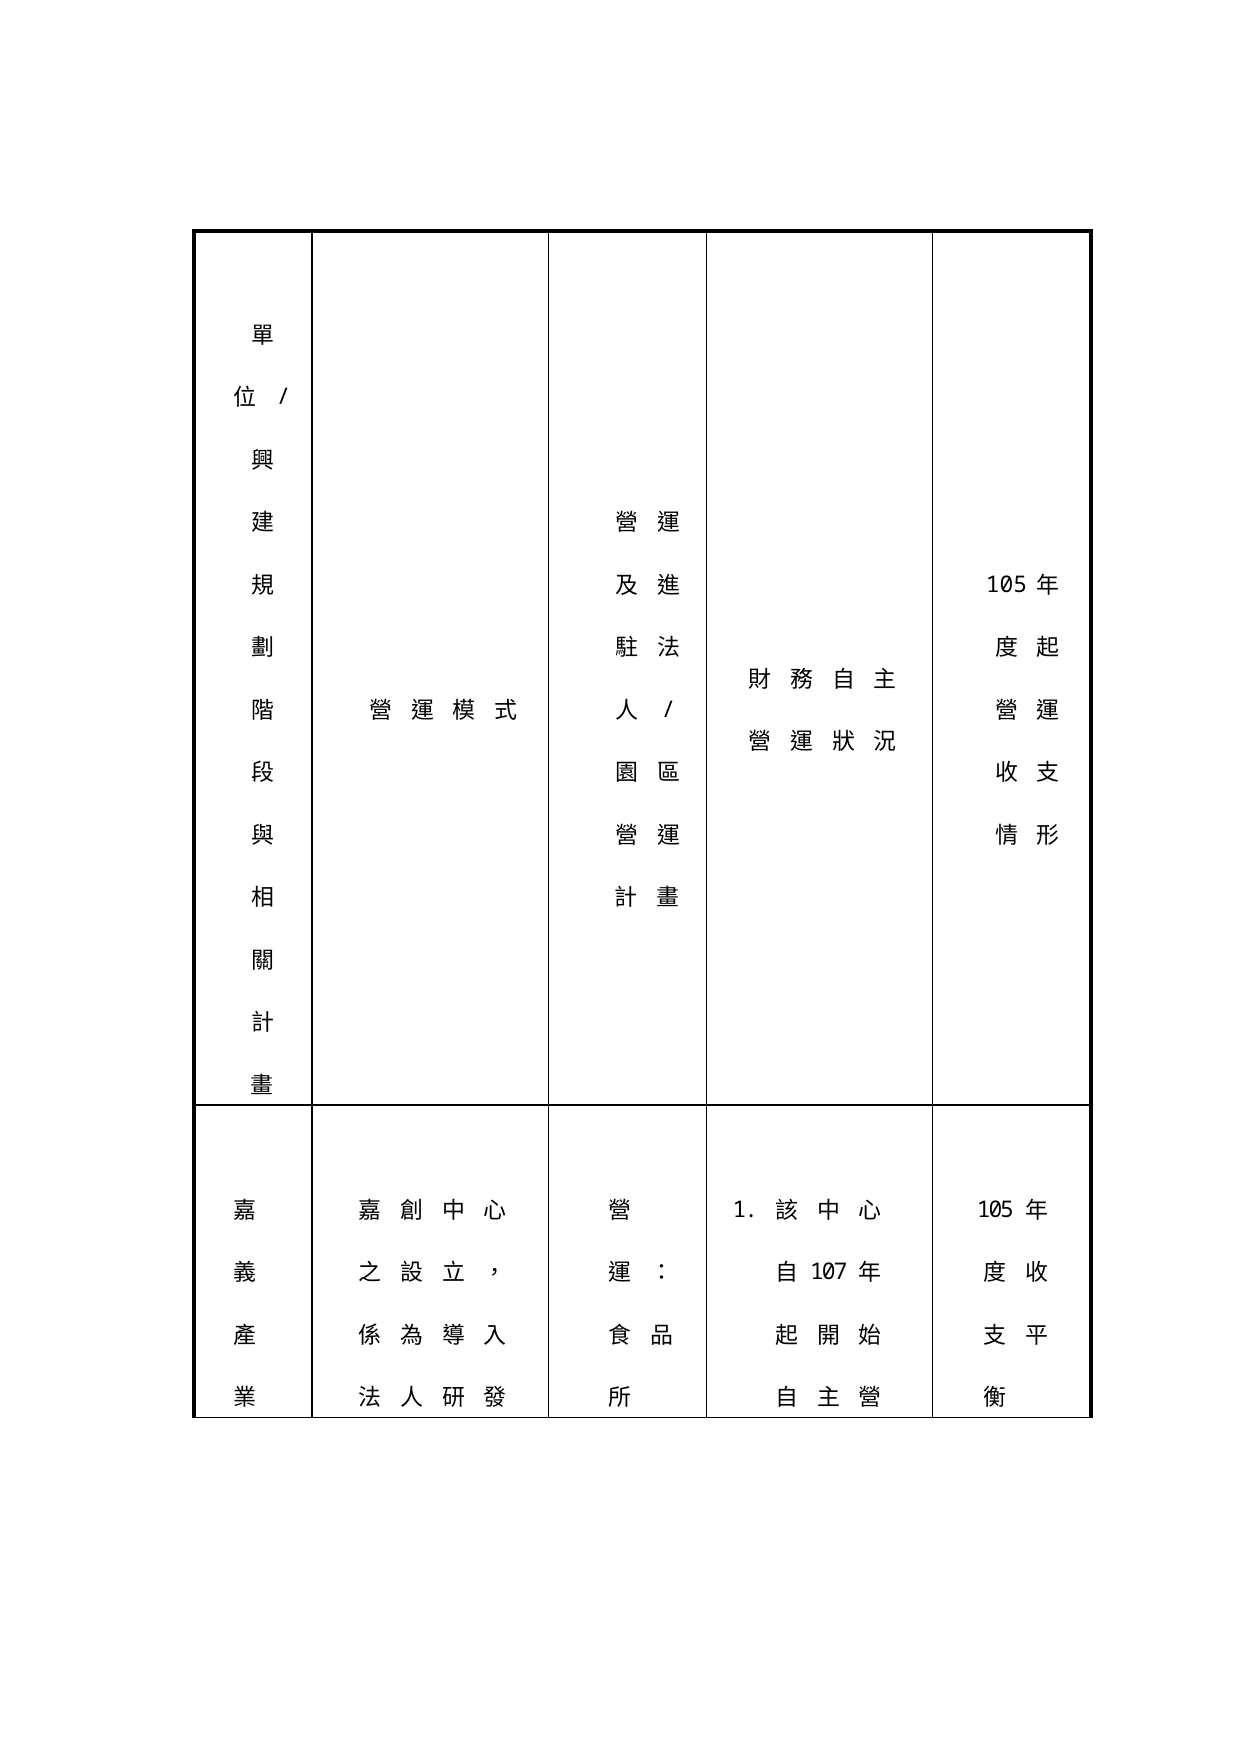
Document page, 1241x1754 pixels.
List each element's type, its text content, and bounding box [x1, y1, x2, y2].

table_cell 1.該中心自107年起開始自主營 [707, 1106, 932, 1417]
table_header 105年度起營運收支情形 [933, 233, 1089, 1104]
table_cell 105年度收支平衡 [933, 1106, 1089, 1417]
table_cell 嘉創中心之設立，係為導入法人研發 [313, 1106, 548, 1417]
table_header 財務自主營運狀況 [707, 233, 932, 1104]
table_cell 營運：食品所 [549, 1106, 706, 1417]
table_cell 嘉義產業 [196, 1106, 311, 1417]
table_header 單位/興建規劃階段與相關計畫 [196, 233, 311, 1104]
table_header 營運模式 [313, 233, 548, 1104]
table_header 營運及進駐法人/園區營運計畫 [549, 233, 706, 1104]
